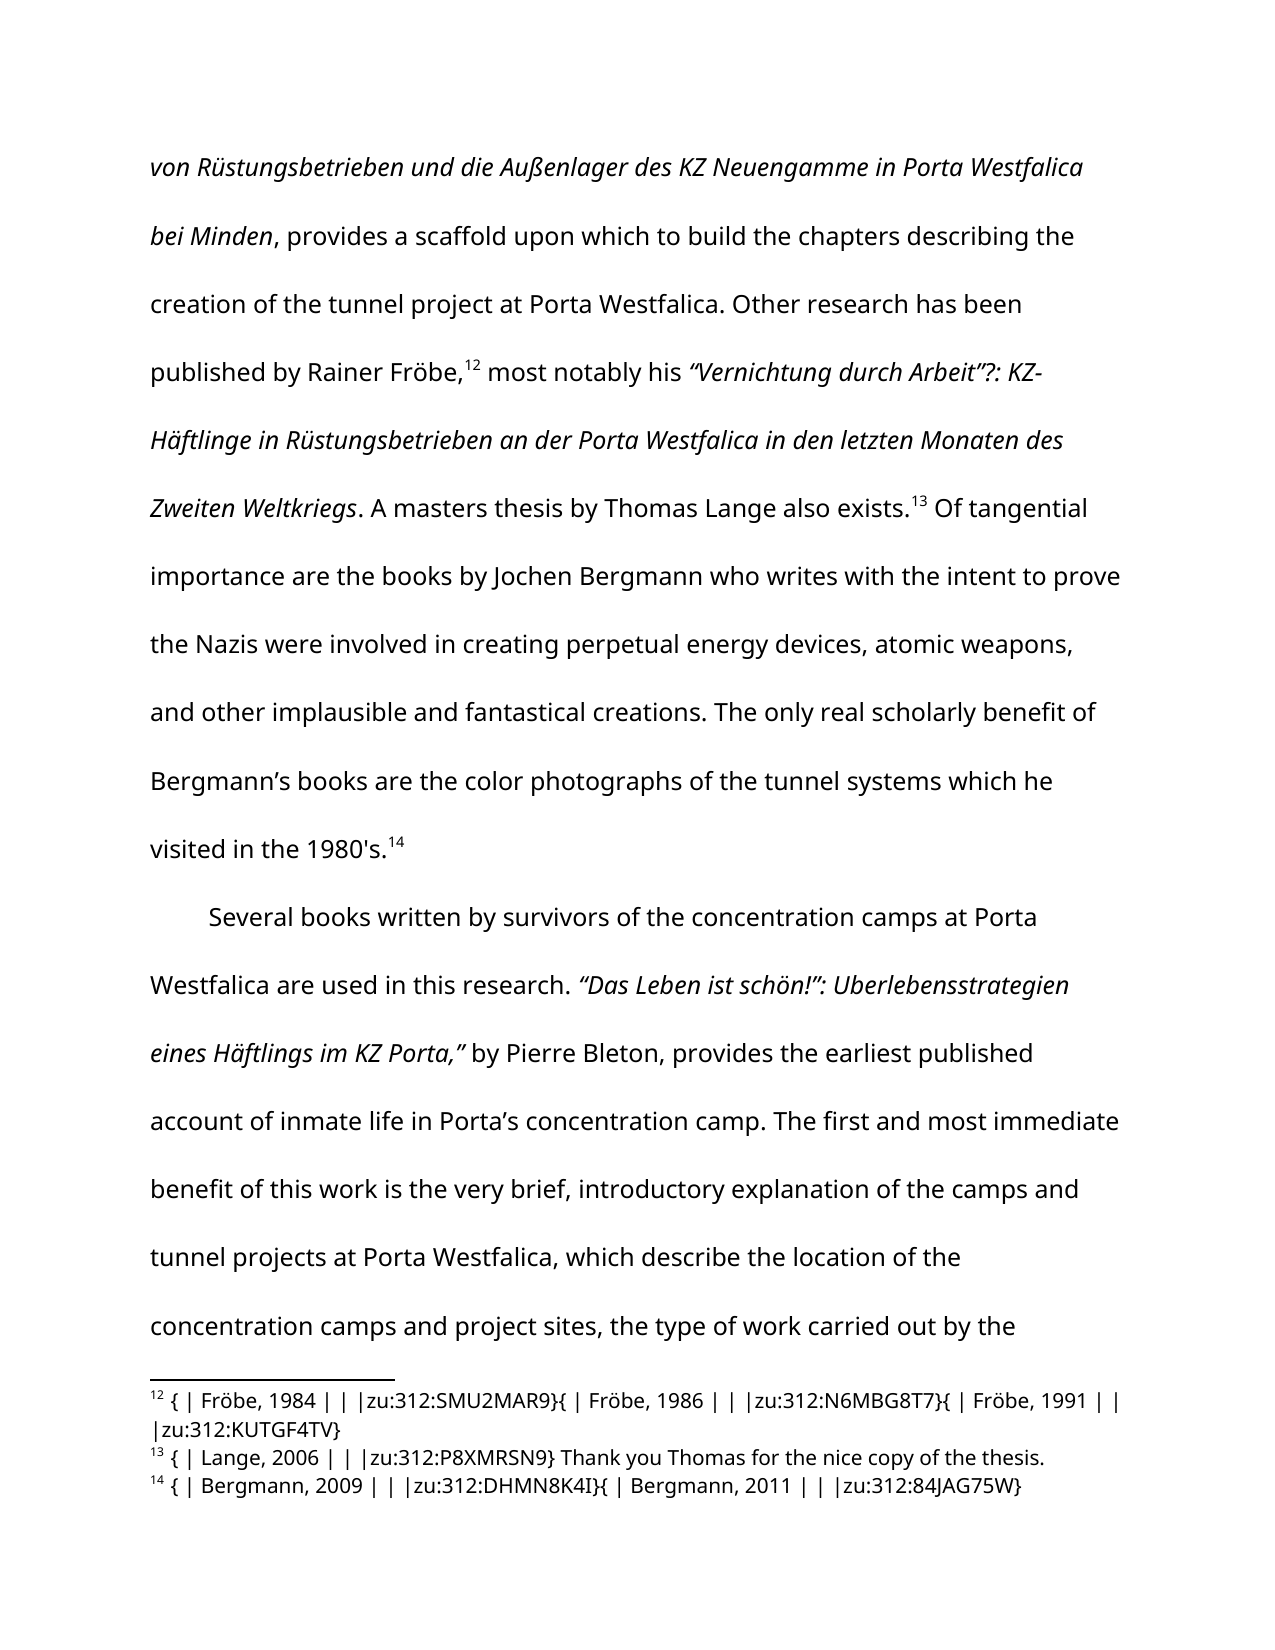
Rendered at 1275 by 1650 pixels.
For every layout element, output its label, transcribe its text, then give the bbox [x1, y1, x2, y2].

text { | Bergmann, 2009 | | |zu:312:DHMN8K4I}{ | Bergmann, 2011 | | |zu:312:84JAG75W} [150, 1472, 1125, 1500]
text von Rüstungsbetrieben und die Außenlager des KZ Neuengamme in Porta Westfalica bei Minden, provides a scaffold upon which to build the chapters describing the creation of the tunnel project at Porta Westfalica. Other research has been published by Rainer Fröbe, most notably his “Vernichtung durch Arbeit”?: KZ-Häftlinge in Rüstungsbetrieben an der Porta Westfalica in den letzten Monaten des Zweiten Weltkriegs. A masters thesis by Thomas Lange also exists. Of tangential importance are the books by Jochen Bergmann who writes with the intent to prove the Nazis were involved in creating perpetual energy devices, atomic weapons, and other implausible and fantastical creations. The only real scholarly benefit of Bergmann’s books are the color photographs of the tunnel systems which he visited in the 1980's. [150, 150, 1125, 865]
text { | Lange, 2006 | | |zu:312:P8XMRSN9} Thank you Thomas for the nice copy of the thesis. [150, 1443, 1125, 1472]
text Several books written by survivors of the concentration camps at Porta Westfalica are used in this research. “Das Leben ist schön!”: Uberlebensstrategien eines Häftlings im KZ Porta,” by Pierre Bleton, provides the earliest published account of inmate life in Porta’s concentration camp. The first and most immediate benefit of this work is the very brief, introductory explanation of the camps and tunnel projects at Porta Westfalica, which describe the location of the concentration camps and project sites, the type of work carried out by the [150, 899, 1125, 1342]
text { | Fröbe, 1984 | | |zu:312:SMU2MAR9}{ | Fröbe, 1986 | | |zu:312:N6MBG8T7}{ | Fröbe, 1991 | | |zu:312:KUTGF4TV} [150, 1386, 1125, 1443]
